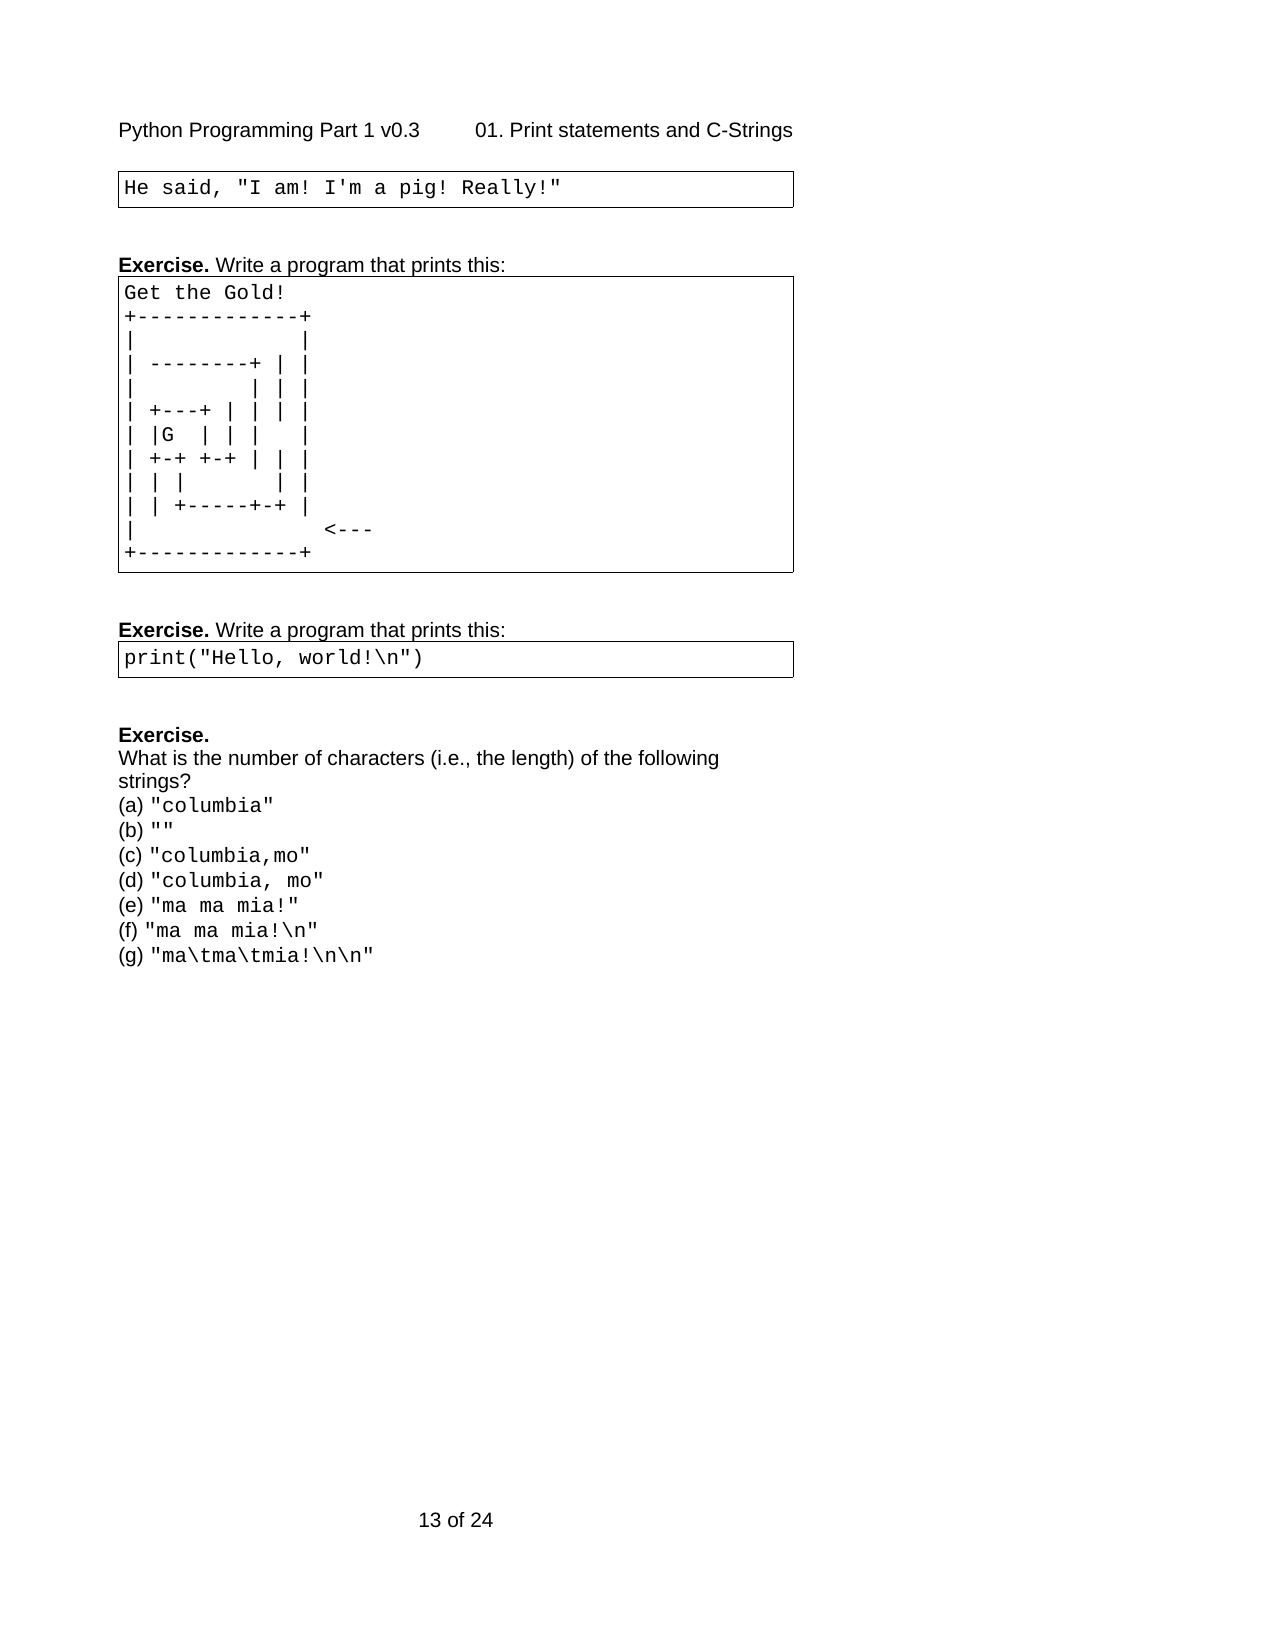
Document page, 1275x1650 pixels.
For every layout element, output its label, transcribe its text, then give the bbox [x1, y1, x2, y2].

text (g) "ma\tma\tmia!\n\n" [118, 944, 793, 969]
text Exercise. Write a program that prints this: [118, 253, 793, 276]
text Exercise. [118, 724, 793, 747]
table_header He said, "I am! I'm a pig! Really!" [119, 172, 793, 207]
table_header print("Hello, world!\n") [119, 642, 793, 677]
text Exercise. Write a program that prints this: [118, 618, 793, 641]
table_header Get the Gold! +-------------+ | | | --------+ | | | | | | | +---+ | | | | | |G | | | | | +-+ +-+ | | | | | | | | | | +-----+-+ | | <--- +-------------+ [119, 277, 793, 572]
text (e) "ma ma mia!" [118, 894, 793, 919]
text (a) "columbia" [118, 793, 793, 818]
text (c) "columbia,mo" [118, 843, 793, 869]
text (b) "" [118, 818, 793, 843]
text (f) "ma ma mia!\n" [118, 919, 793, 944]
text What is the number of characters (i.e., the length) of the following strings? [118, 747, 793, 793]
text (d) "columbia, mo" [118, 869, 793, 894]
